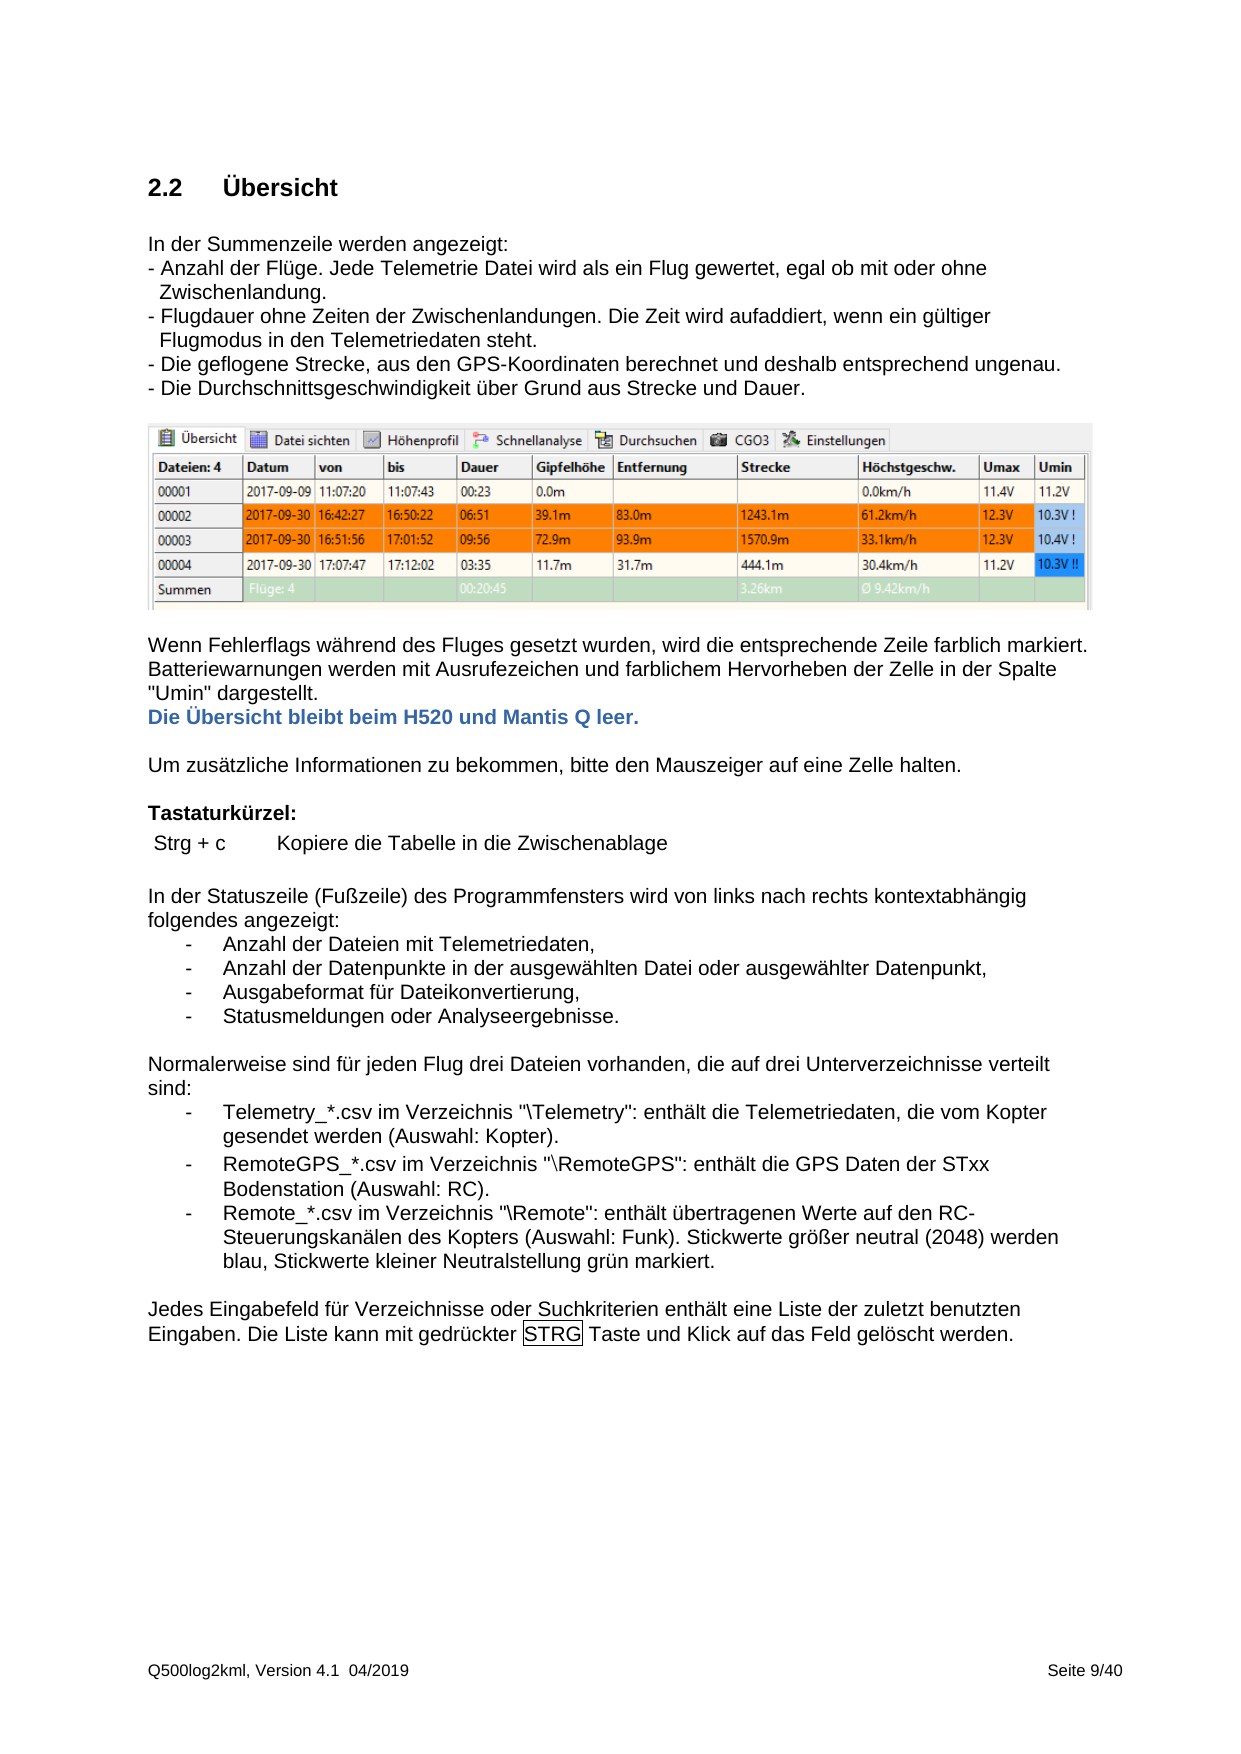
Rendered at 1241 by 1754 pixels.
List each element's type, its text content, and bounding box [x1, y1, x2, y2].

text - Flugdauer ohne Zeiten der Zwischenlandungen. Die Zeit wird aufaddiert, wenn ein gültiger Flugmodus in den Telemetriedaten steht. [148, 303, 1093, 351]
list RemoteGPS_*.csv im Verzeichnis "\RemoteGPS": enthält die GPS Daten der STxx Bodenstation (Auswahl: RC). [185, 1148, 1093, 1201]
picture [147, 423, 1093, 610]
text Tastaturkürzel: [148, 801, 1093, 825]
table_header Kopiere die Tabelle in die Zwischenablage [271, 825, 1093, 860]
list Anzahl der Datenpunkte in der ausgewählten Datei oder ausgewählter Datenpunkt, [185, 956, 1093, 980]
text In der Statuszeile (Fußzeile) des Programmfensters wird von links nach rechts kontextabhängig folgendes angezeigt: [148, 884, 1093, 932]
text - Die geflogene Strecke, aus den GPS-Koordinaten berechnet und deshalb entsprechend ungenau. [148, 351, 1093, 375]
list Remote_*.csv im Verzeichnis "\Remote": enthält übertragenen Werte auf den RC-Steuerungskanälen des Kopters (Auswahl: Funk). Stickwerte größer neutral (2048) werden blau, Stickwerte kleiner Neutralstellung grün markiert. [185, 1201, 1093, 1272]
table_header Strg + c [148, 825, 271, 860]
text Jedes Eingabefeld für Verzeichnisse oder Suchkriterien enthält eine Liste der zuletzt benutzten Eingaben. Die Liste kann mit gedrückter STRG Taste und Klick auf das Feld gelöscht werden. [148, 1296, 1093, 1346]
text Normalerweise sind für jeden Flug drei Dateien vorhanden, die auf drei Unterverzeichnisse verteilt sind: [148, 1052, 1093, 1100]
text - Anzahl der Flüge. Jede Telemetrie Datei wird als ein Flug gewertet, egal ob mit oder ohne Zwischenlandung. [148, 256, 1093, 303]
list Telemetry_*.csv im Verzeichnis "\Telemetry": enthält die Telemetriedaten, die vom Kopter gesendet werden (Auswahl: Kopter). [185, 1100, 1093, 1148]
text Wenn Fehlerflags während des Fluges gesetzt wurden, wird die entsprechende Zeile farblich markiert. Batteriewarnungen werden mit Ausrufezeichen und farblichem Hervorheben der Zelle in der Spalte "Umin" dargestellt. [148, 633, 1093, 705]
list Anzahl der Dateien mit Telemetriedaten, [185, 932, 1093, 956]
text Um zusätzliche Informationen zu bekommen, bitte den Mauszeiger auf eine Zelle halten. [148, 753, 1093, 777]
text - Die Durchschnittsgeschwindigkeit über Grund aus Strecke und Dauer. [148, 375, 1093, 399]
subtitle Übersicht [148, 173, 1093, 201]
list Ausgabeformat für Dateikonvertierung, [185, 980, 1093, 1004]
text In der Summenzeile werden angezeigt: [148, 232, 1093, 256]
text Die Übersicht bleibt beim H520 und Mantis Q leer. [148, 705, 1093, 729]
list Statusmeldungen oder Analyseergebnisse. [185, 1004, 1093, 1028]
